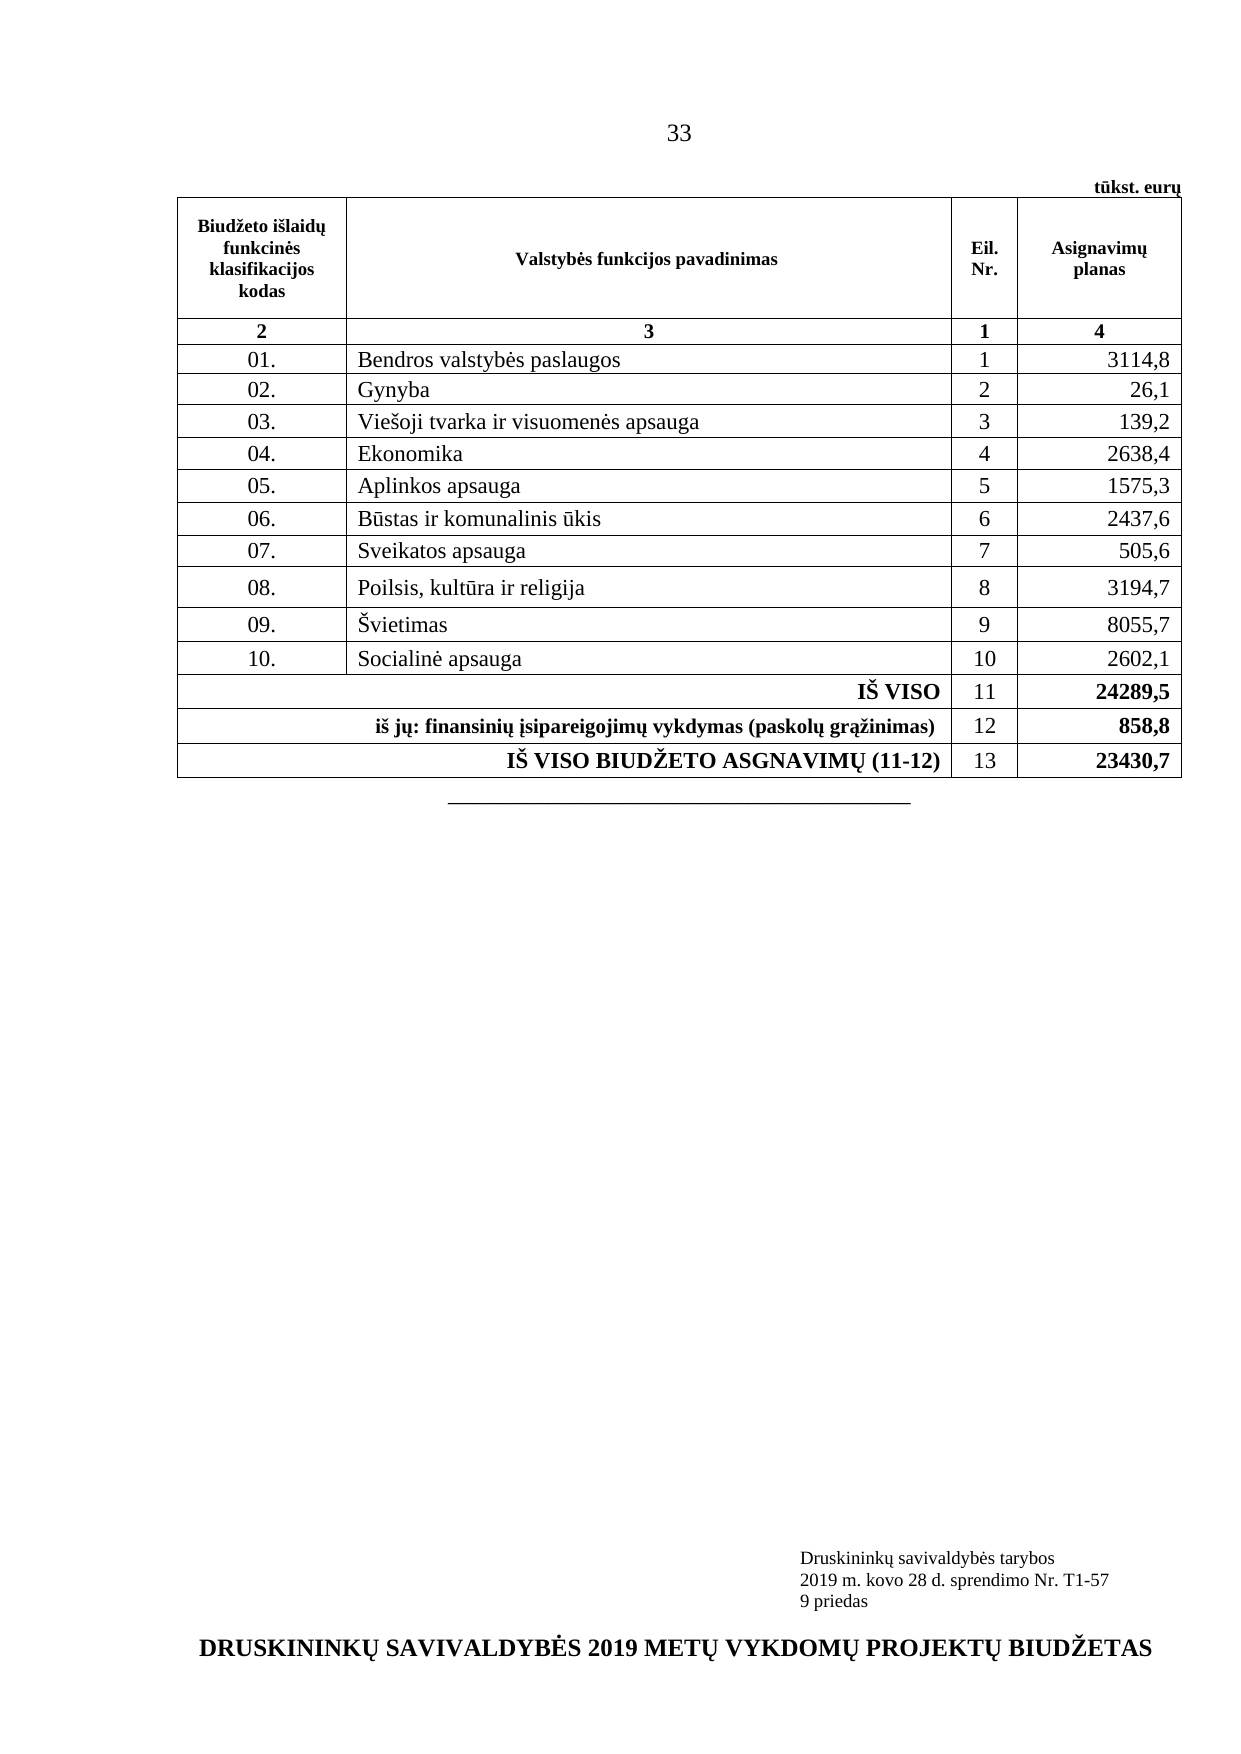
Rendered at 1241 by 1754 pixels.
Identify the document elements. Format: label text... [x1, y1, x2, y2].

table_cell 3 [952, 405, 1017, 437]
table_cell Ekonomika [347, 438, 951, 468]
text 2019 m. kovo 28 d. sprendimo Nr. T1-57 [327, 1568, 1181, 1590]
table_cell 8055,7 [1018, 608, 1181, 641]
text _____________________________________ [177, 778, 1181, 807]
table_cell Poilsis, kultūra ir religija [347, 567, 951, 607]
table_cell iš jų: finansinių įsipareigojimų vykdymas (paskolų grąžinimas) [178, 709, 951, 742]
table_cell 12 [952, 709, 1017, 742]
table_cell 11 [952, 675, 1017, 708]
table_cell 1 [952, 345, 1017, 373]
table_cell 23430,7 [1018, 744, 1181, 777]
table_cell 3 [347, 319, 951, 343]
table_cell 1 [952, 319, 1017, 343]
table_cell 2437,6 [1018, 503, 1181, 535]
table_cell 4 [952, 438, 1017, 468]
table_cell 01. [178, 345, 346, 373]
table_cell 7 [952, 536, 1017, 566]
table_cell 3114,8 [1018, 345, 1181, 373]
table_cell 5 [952, 470, 1017, 502]
table_cell 10 [952, 642, 1017, 674]
table_header Eil. Nr. [952, 198, 1017, 318]
table_cell 26,1 [1018, 374, 1181, 404]
table_header Biudžeto išlaidų funkcinės klasifikacijos kodas [178, 198, 346, 318]
table_cell 3194,7 [1018, 567, 1181, 607]
table_cell 1575,3 [1018, 470, 1181, 502]
table_cell 9 [952, 608, 1017, 641]
text Druskininkų savivaldybės tarybos [327, 1547, 1181, 1568]
table_cell Būstas ir komunalinis ūkis [347, 503, 951, 535]
table_cell 10. [178, 642, 346, 674]
table_cell 858,8 [1018, 709, 1181, 742]
table_cell 2602,1 [1018, 642, 1181, 674]
table_cell 07. [178, 536, 346, 566]
table_cell 08. [178, 567, 346, 607]
table_cell Sveikatos apsauga [347, 536, 951, 566]
table_cell Bendros valstybės paslaugos [347, 345, 951, 373]
table_cell Viešoji tvarka ir visuomenės apsauga [347, 405, 951, 437]
table_cell 2638,4 [1018, 438, 1181, 468]
table_cell IŠ VISO BIUDŽETO ASGNAVIMŲ (11-12) [178, 744, 951, 777]
table_cell Švietimas [347, 608, 951, 641]
text DRUSKININKŲ SAVIVALDYBĖS 2019 METŲ VYKDOMŲ PROJEKTŲ BIUDŽETAS [177, 1633, 1181, 1662]
table_header Asignavimų planas [1018, 198, 1181, 318]
table_cell 6 [952, 503, 1017, 535]
table_cell 06. [178, 503, 346, 535]
table_cell 02. [178, 374, 346, 404]
table_cell 4 [1018, 319, 1181, 343]
table_cell IŠ VISO [178, 675, 951, 708]
table_cell Aplinkos apsauga [347, 470, 951, 502]
table_cell Gynyba [347, 374, 951, 404]
table_cell 8 [952, 567, 1017, 607]
table_cell 04. [178, 438, 346, 468]
table_cell 2 [952, 374, 1017, 404]
table_cell 505,6 [1018, 536, 1181, 566]
table_cell 13 [952, 744, 1017, 777]
table_cell 09. [178, 608, 346, 641]
table_cell 03. [178, 405, 346, 437]
table_cell 05. [178, 470, 346, 502]
table_cell 24289,5 [1018, 675, 1181, 708]
table_cell Socialinė apsauga [347, 642, 951, 674]
table_header Valstybės funkcijos pavadinimas [347, 198, 951, 318]
text 9 priedas [327, 1590, 1181, 1612]
table_cell 139,2 [1018, 405, 1181, 437]
text tūkst. eurų [177, 176, 1181, 197]
table_cell 2 [178, 319, 346, 343]
